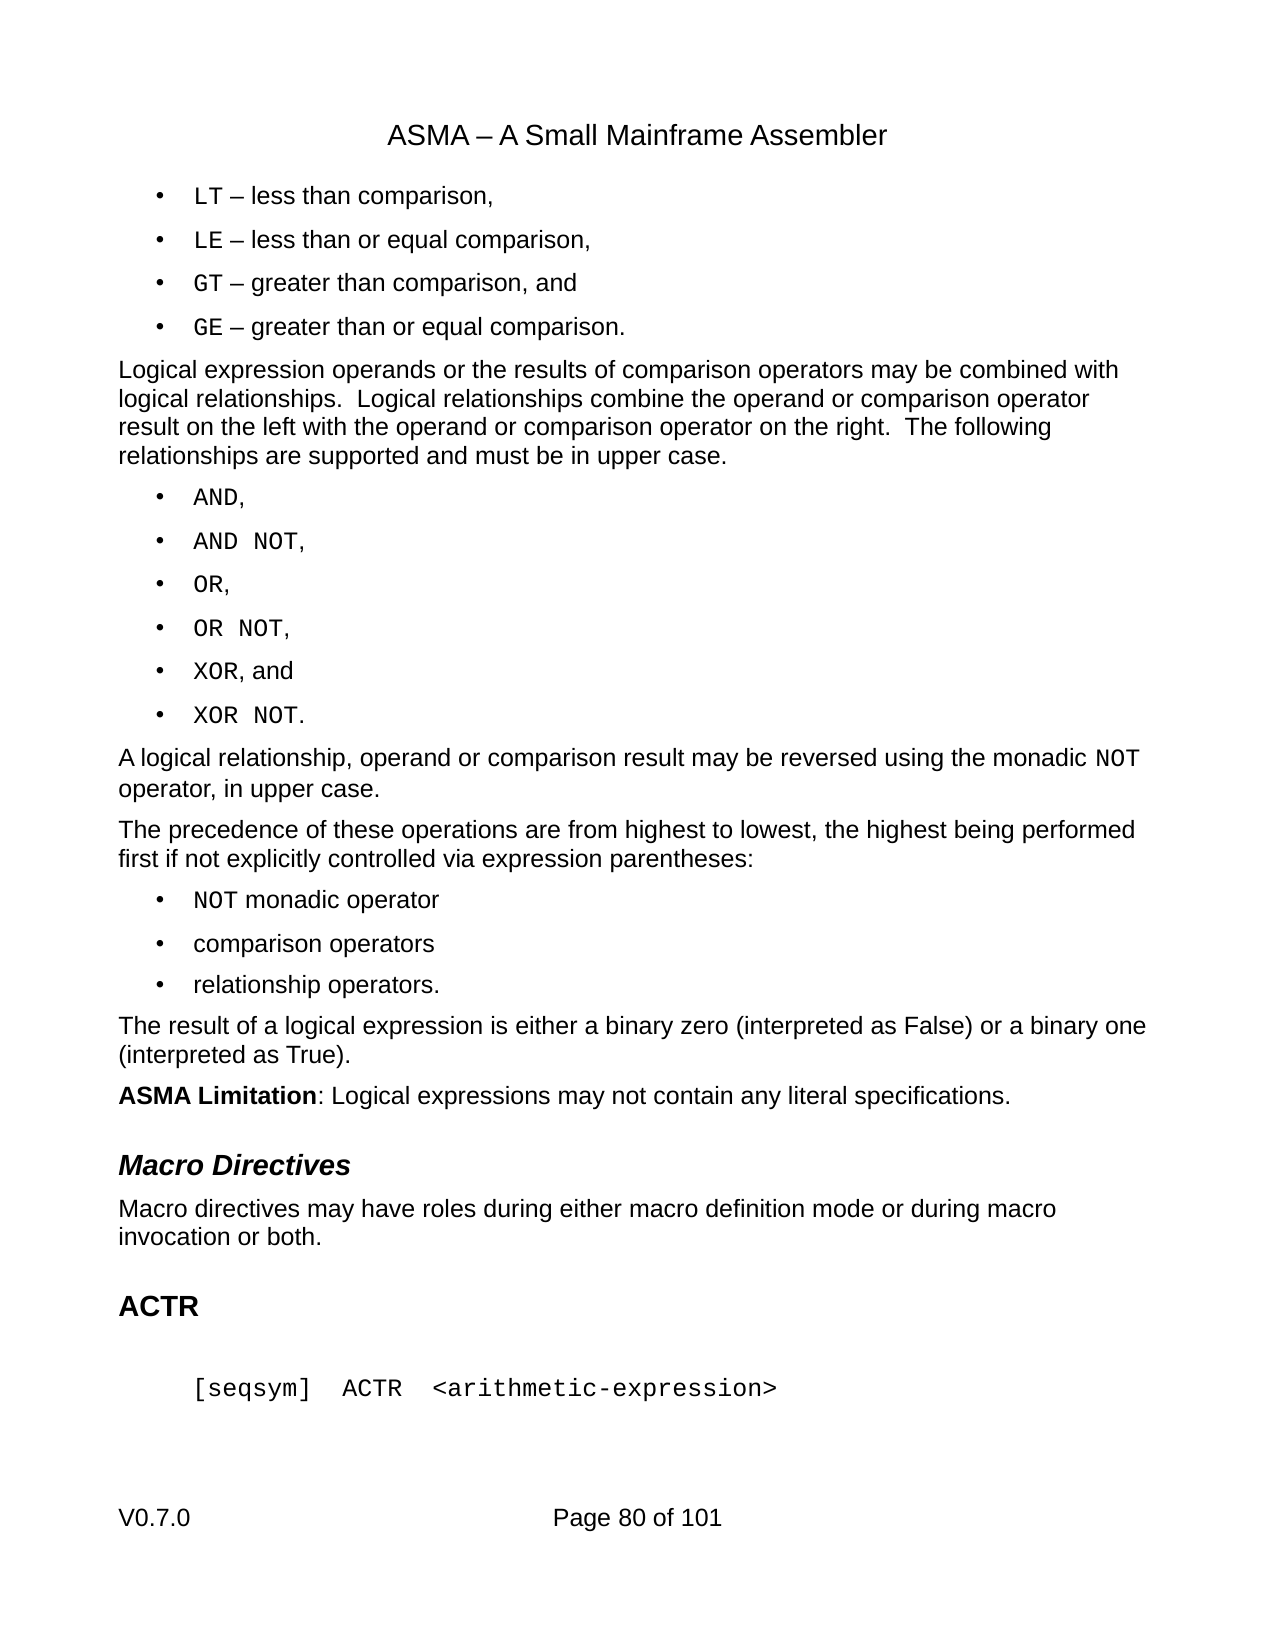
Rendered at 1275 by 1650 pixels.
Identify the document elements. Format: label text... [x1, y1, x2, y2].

list OR NOT, [156, 613, 1157, 644]
text The precedence of these operations are from highest to lowest, the highest being performed first if not explicitly controlled via expression parentheses: [118, 815, 1157, 873]
text A logical relationship, operand or comparison result may be reversed using the monadic NOT operator, in upper case. [118, 743, 1157, 803]
text Macro directives may have roles during either macro definition mode or during macro invocation or both. [118, 1194, 1157, 1251]
text Logical expression operands or the results of comparison operators may be combined with logical relationships. Logical relationships combine the operand or comparison operator result on the left with the operand or comparison operator on the right. The following relationships are supported and must be in upper case. [118, 355, 1157, 470]
list relationship operators. [156, 970, 1157, 999]
subtitle ACTR [118, 1289, 1157, 1322]
text [seqsym] ACTR <arithmetic-expression> [192, 1376, 1157, 1404]
list AND NOT, [156, 526, 1157, 557]
list XOR NOT. [156, 699, 1157, 731]
subtitle Macro Directives [118, 1148, 1157, 1181]
text ASMA Limitation: Logical expressions may not contain any literal specifications. [118, 1081, 1157, 1110]
list AND, [156, 482, 1157, 513]
list comparison operators [156, 929, 1157, 957]
list LT – less than comparison, [156, 181, 1157, 212]
list LE – less than or equal comparison, [156, 224, 1157, 256]
list GT – greater than comparison, and [156, 268, 1157, 299]
list NOT monadic operator [156, 885, 1157, 916]
list OR, [156, 569, 1157, 600]
list XOR, and [156, 656, 1157, 687]
text The result of a logical expression is either a binary zero (interpreted as False) or a binary one (interpreted as True). [118, 1011, 1157, 1069]
list GE – greater than or equal comparison. [156, 311, 1157, 342]
